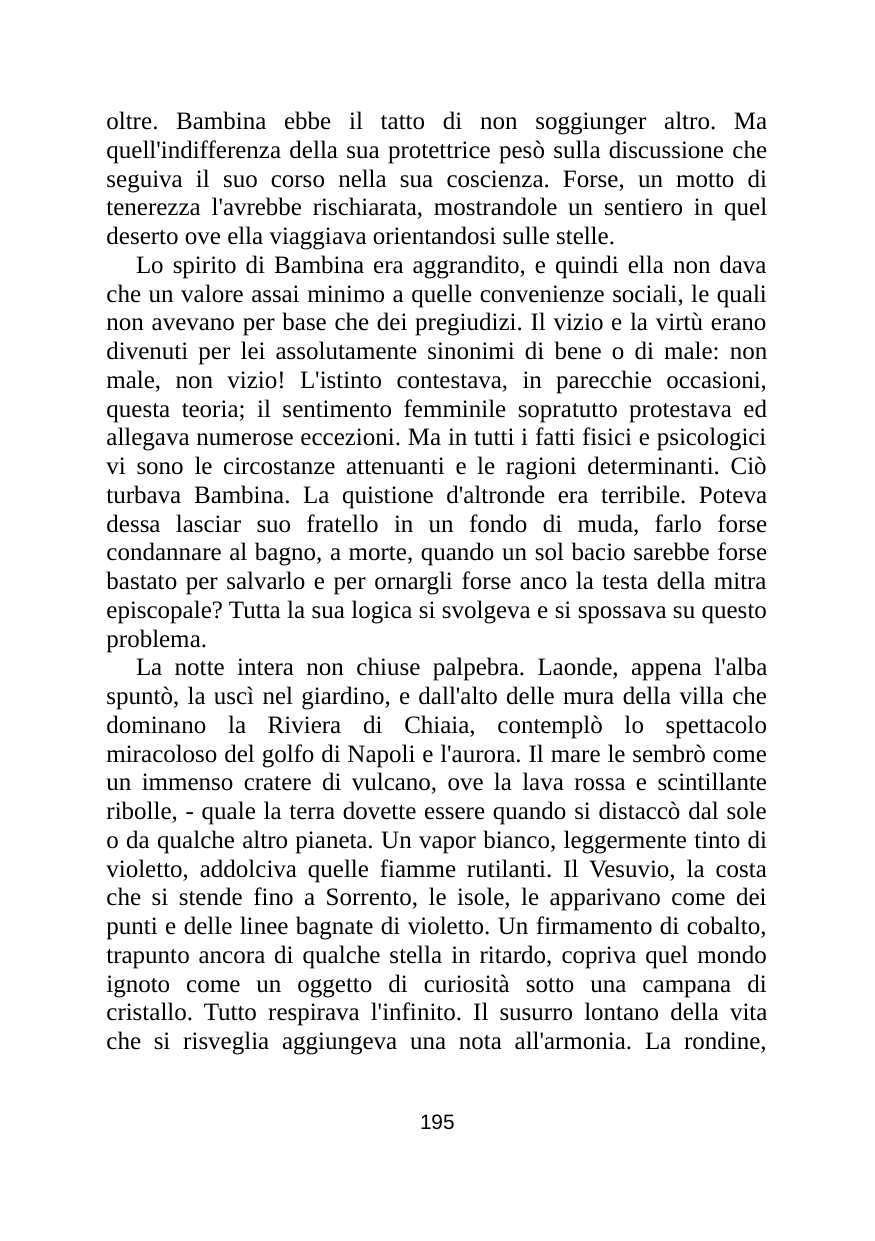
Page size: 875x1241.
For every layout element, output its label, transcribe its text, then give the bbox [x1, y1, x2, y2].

text oltre. Bambina ebbe il tatto di non soggiunger altro. Ma quell'indifferenza della sua protettrice pesò sulla discussione che seguiva il suo corso nella sua coscienza. Forse, un motto di tenerezza l'avrebbe rischiarata, mostrandole un sentiero in quel deserto ove ella viaggiava orientandosi sulle stelle. [106, 106, 768, 250]
text Lo spirito di Bambina era aggrandito, e quindi ella non dava che un valore assai minimo a quelle convenienze sociali, le quali non avevano per base che dei pregiudizi. Il vizio e la virtù erano divenuti per lei assolutamente sinonimi di bene o di male: non male, non vizio! L'istinto contestava, in parecchie occasioni, questa teoria; il sentimento femminile sopratutto protestava ed allegava numerose eccezioni. Ma in tutti i fatti fisici e psicologici vi sono le circostanze attenuanti e le ragioni determinanti. Ciò turbava Bambina. La quistione d'altronde era terribile. Poteva dessa lasciar suo fratello in un fondo di muda, farlo forse condannare al bagno, a morte, quando un sol bacio sarebbe forse bastato per salvarlo e per ornargli forse anco la testa della mitra episcopale? Tutta la sua logica si svolgeva e si spossava su questo problema. [106, 250, 768, 652]
text La notte intera non chiuse palpebra. Laonde, appena l'alba spuntò, la uscì nel giardino, e dall'alto delle mura della villa che dominano la Riviera di Chiaia, contemplò lo spettacolo miracoloso del golfo di Napoli e l'aurora. Il mare le sembrò come un immenso cratere di vulcano, ove la lava rossa e scintillante ribolle, - quale la terra dovette essere quando si distaccò dal sole o da qualche altro pianeta. Un vapor bianco, leggermente tinto di violetto, addolciva quelle fiamme rutilanti. Il Vesuvio, la costa che si stende fino a Sorrento, le isole, le apparivano come dei punti e delle linee bagnate di violetto. Un firmamento di cobalto, trapunto ancora di qualche stella in ritardo, copriva quel mondo ignoto come un oggetto di curiosità sotto una campana di cristallo. Tutto respirava l'infinito. Il susurro lontano della vita che si risveglia aggiungeva una nota all'armonia. La rondine, [106, 652, 768, 1055]
